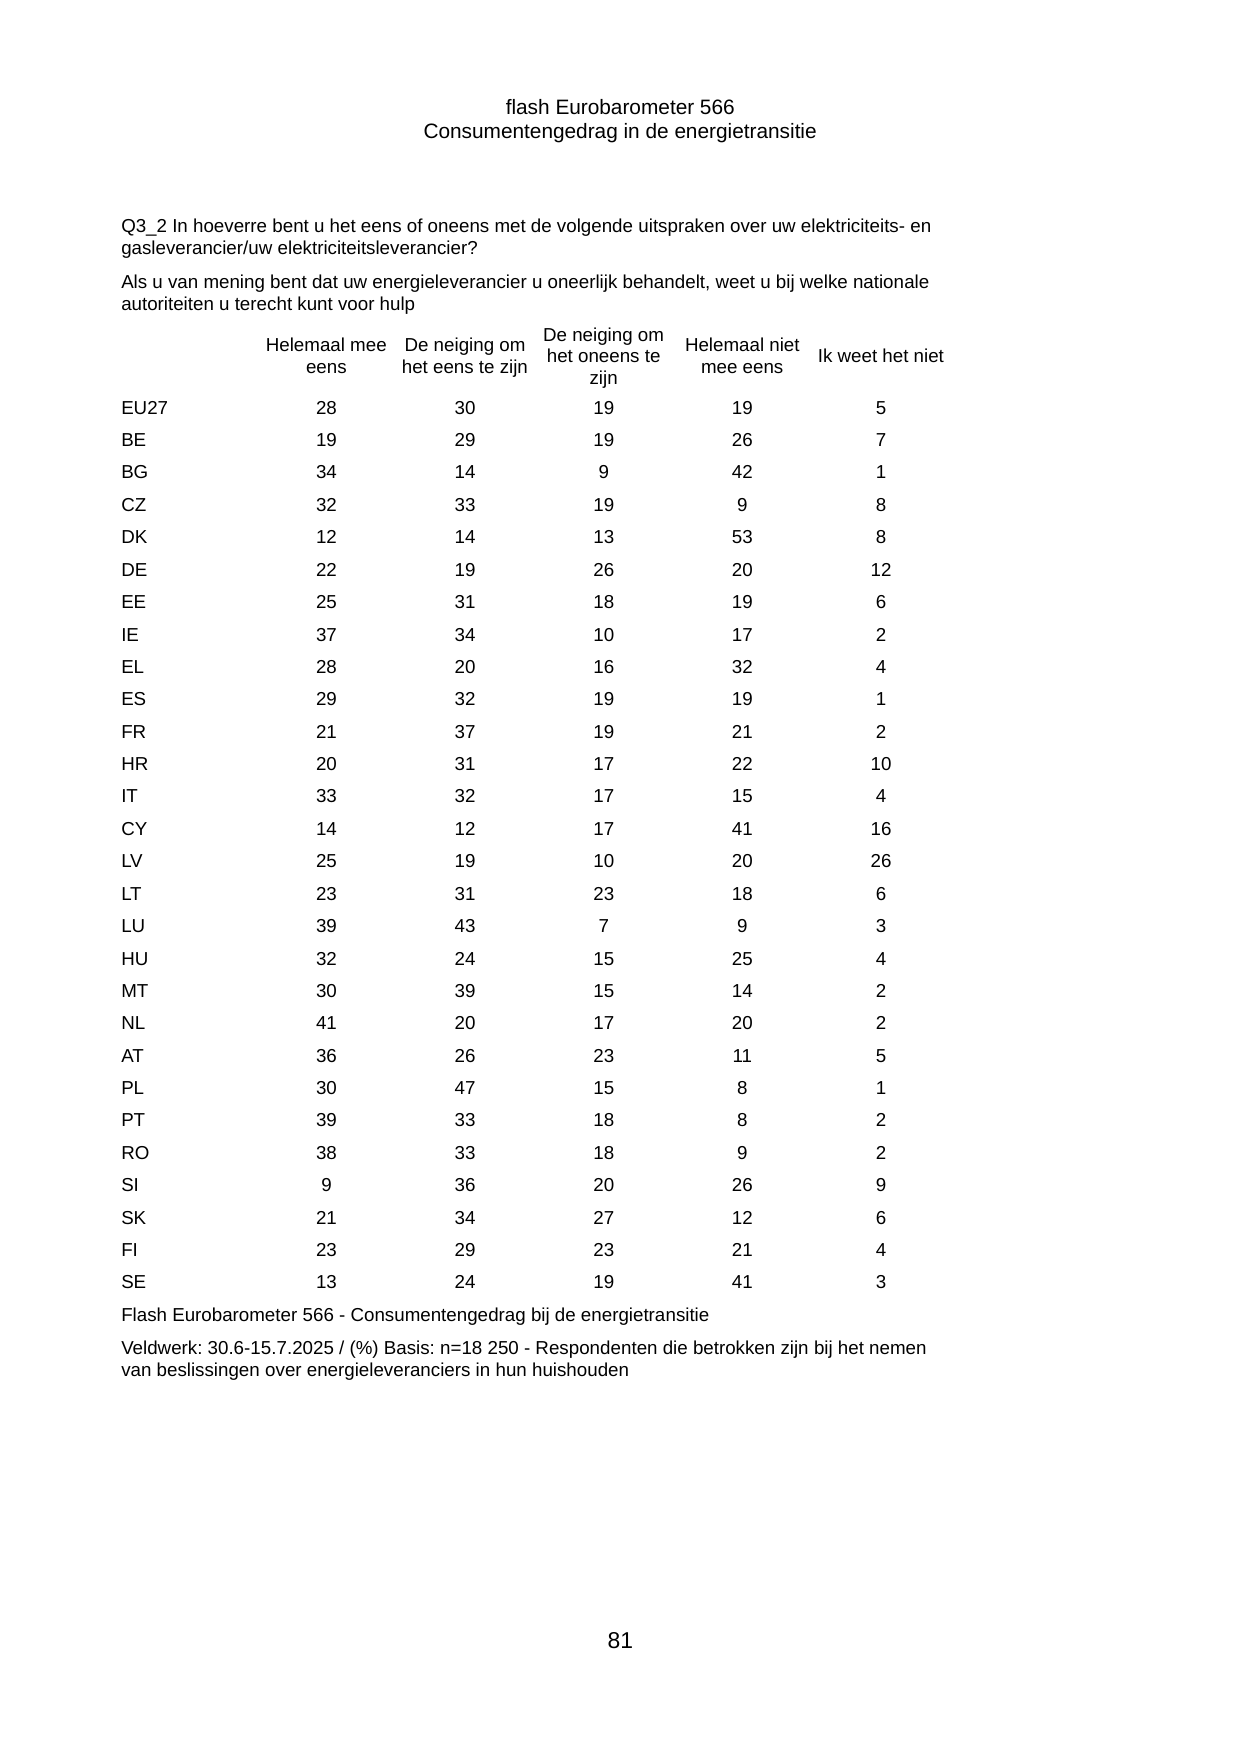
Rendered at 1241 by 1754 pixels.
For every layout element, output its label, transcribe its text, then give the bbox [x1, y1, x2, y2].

table_cell 14 [395, 521, 534, 553]
table_cell 19 [673, 586, 811, 618]
table_cell 24 [395, 942, 534, 974]
table_cell 20 [534, 1169, 673, 1201]
table_cell 39 [257, 910, 395, 942]
table_cell 8 [673, 1104, 811, 1136]
table_cell 16 [811, 812, 950, 845]
table_cell 23 [257, 877, 395, 909]
table_cell Helemaal niet mee eens [673, 321, 811, 391]
table_cell LT [118, 877, 257, 909]
table_cell 30 [257, 974, 395, 1007]
table_cell 18 [534, 1104, 673, 1136]
table_cell 32 [673, 650, 811, 683]
table_cell 2 [811, 618, 950, 650]
table_cell 20 [395, 1007, 534, 1039]
table_cell 32 [395, 780, 534, 812]
table_cell CY [118, 812, 257, 845]
table_cell 43 [395, 910, 534, 942]
table_cell FI [118, 1234, 257, 1266]
table_cell Ik weet het niet [811, 321, 950, 391]
table_cell 19 [534, 1266, 673, 1298]
table_cell 34 [257, 456, 395, 488]
table_cell Als u van mening bent dat uw energieleverancier u oneerlijk behandelt, weet u bij welke nationale autoriteiten u terecht kunt voor hulp [118, 265, 950, 321]
table_cell 33 [395, 1104, 534, 1136]
table_cell 25 [257, 586, 395, 618]
table_cell 2 [811, 1104, 950, 1136]
table_cell 19 [534, 683, 673, 715]
table_cell CZ [118, 488, 257, 521]
table_cell 8 [811, 488, 950, 521]
table_cell 47 [395, 1071, 534, 1104]
table_cell 12 [257, 521, 395, 553]
table_cell 36 [395, 1169, 534, 1201]
table_cell MT [118, 974, 257, 1007]
table_cell 9 [257, 1169, 395, 1201]
table_cell 19 [534, 715, 673, 747]
table_cell 16 [534, 650, 673, 683]
table_cell 23 [534, 1039, 673, 1071]
table_cell RO [118, 1136, 257, 1169]
table_cell BG [118, 456, 257, 488]
table_cell 10 [811, 748, 950, 780]
table_cell EL [118, 650, 257, 683]
table_cell 2 [811, 715, 950, 747]
table_cell 21 [673, 1234, 811, 1266]
table_cell 21 [257, 1201, 395, 1233]
table_cell 19 [673, 683, 811, 715]
table_cell 34 [395, 618, 534, 650]
table_cell 26 [811, 845, 950, 877]
table_cell 20 [673, 845, 811, 877]
table_cell 3 [811, 1266, 950, 1298]
table_cell 32 [257, 942, 395, 974]
table_cell 20 [673, 1007, 811, 1039]
table_cell 31 [395, 748, 534, 780]
table_cell 20 [673, 553, 811, 586]
table_cell 9 [673, 1136, 811, 1169]
table_cell 6 [811, 877, 950, 909]
table_cell 12 [673, 1201, 811, 1233]
table_cell 31 [395, 877, 534, 909]
table_cell 28 [257, 391, 395, 423]
table_cell 14 [395, 456, 534, 488]
table_cell AT [118, 1039, 257, 1071]
table_cell 23 [534, 877, 673, 909]
table_cell 9 [534, 456, 673, 488]
table_cell 10 [534, 618, 673, 650]
table_cell 26 [673, 1169, 811, 1201]
table_cell 19 [673, 391, 811, 423]
table_cell 2 [811, 974, 950, 1007]
table_cell 12 [811, 553, 950, 586]
table_cell 17 [673, 618, 811, 650]
table_cell Flash Eurobarometer 566 - Consumentengedrag bij de energietransitie [118, 1298, 950, 1331]
table_cell 19 [395, 553, 534, 586]
table_cell Veldwerk: 30.6-15.7.2025 / (%) Basis: n=18 250 - Respondenten die betrokken zijn bij het nemen van beslissingen over energieleveranciers in hun huishouden [118, 1331, 950, 1386]
table_cell 21 [257, 715, 395, 747]
table_cell 33 [395, 488, 534, 521]
table_cell LV [118, 845, 257, 877]
table_header Q3_2 In hoeverre bent u het eens of oneens met de volgende uitspraken over uw elektriciteits- en gasleverancier/uw elektriciteitsleverancier? [118, 209, 950, 265]
table_cell 15 [534, 974, 673, 1007]
table_cell 19 [257, 424, 395, 456]
table_cell [118, 321, 257, 391]
table_cell 13 [534, 521, 673, 553]
table_cell 26 [395, 1039, 534, 1071]
table_cell 4 [811, 942, 950, 974]
table_cell 6 [811, 1201, 950, 1233]
table_cell 9 [811, 1169, 950, 1201]
table_cell 17 [534, 748, 673, 780]
table_cell 1 [811, 683, 950, 715]
table_cell De neiging om het oneens te zijn [534, 321, 673, 391]
table_cell 1 [811, 456, 950, 488]
table_cell 15 [673, 780, 811, 812]
table_cell 30 [395, 391, 534, 423]
table_cell De neiging om het eens te zijn [395, 321, 534, 391]
table_cell 18 [534, 1136, 673, 1169]
table_cell 17 [534, 780, 673, 812]
table_cell 33 [257, 780, 395, 812]
table_cell 39 [395, 974, 534, 1007]
table_cell 19 [534, 424, 673, 456]
table_cell EU27 [118, 391, 257, 423]
table_cell 23 [257, 1234, 395, 1266]
table_cell 14 [673, 974, 811, 1007]
table_cell 13 [257, 1266, 395, 1298]
table_cell 8 [673, 1071, 811, 1104]
table_cell 29 [257, 683, 395, 715]
table_cell 20 [257, 748, 395, 780]
table_cell 19 [534, 488, 673, 521]
table_cell 27 [534, 1201, 673, 1233]
table_cell 32 [257, 488, 395, 521]
table_cell SK [118, 1201, 257, 1233]
table_cell 39 [257, 1104, 395, 1136]
table_cell HU [118, 942, 257, 974]
table_cell 30 [257, 1071, 395, 1104]
table_cell 19 [534, 391, 673, 423]
table_cell SE [118, 1266, 257, 1298]
table_cell 4 [811, 1234, 950, 1266]
table_cell 9 [673, 488, 811, 521]
table_cell 2 [811, 1136, 950, 1169]
table_cell 38 [257, 1136, 395, 1169]
table_cell 6 [811, 586, 950, 618]
table_cell 20 [395, 650, 534, 683]
table_cell 21 [673, 715, 811, 747]
table_cell 25 [673, 942, 811, 974]
table_cell PL [118, 1071, 257, 1104]
table_cell 41 [673, 1266, 811, 1298]
table_cell 29 [395, 424, 534, 456]
table_cell DE [118, 553, 257, 586]
table_cell DK [118, 521, 257, 553]
table_cell 5 [811, 1039, 950, 1071]
table_cell 11 [673, 1039, 811, 1071]
table_cell 15 [534, 1071, 673, 1104]
table_cell EE [118, 586, 257, 618]
table_cell 32 [395, 683, 534, 715]
table_cell 17 [534, 812, 673, 845]
table_cell 37 [257, 618, 395, 650]
table_cell 3 [811, 910, 950, 942]
table_cell 4 [811, 650, 950, 683]
table_cell 37 [395, 715, 534, 747]
table_cell 12 [395, 812, 534, 845]
table_cell 25 [257, 845, 395, 877]
table_cell 22 [257, 553, 395, 586]
table_cell 36 [257, 1039, 395, 1071]
table_cell 15 [534, 942, 673, 974]
table_cell PT [118, 1104, 257, 1136]
table_cell 41 [673, 812, 811, 845]
table_cell 7 [811, 424, 950, 456]
table_cell 22 [673, 748, 811, 780]
table_cell 2 [811, 1007, 950, 1039]
table_cell 4 [811, 780, 950, 812]
table_cell 17 [534, 1007, 673, 1039]
table_cell 18 [673, 877, 811, 909]
table_cell 18 [534, 586, 673, 618]
table_cell IT [118, 780, 257, 812]
table_cell IE [118, 618, 257, 650]
table_cell 19 [395, 845, 534, 877]
table_cell 34 [395, 1201, 534, 1233]
table_cell 9 [673, 910, 811, 942]
table_cell 7 [534, 910, 673, 942]
table_cell 8 [811, 521, 950, 553]
table_cell 41 [257, 1007, 395, 1039]
table_cell 23 [534, 1234, 673, 1266]
table_cell 26 [673, 424, 811, 456]
table_cell 14 [257, 812, 395, 845]
table_cell 26 [534, 553, 673, 586]
table_cell 31 [395, 586, 534, 618]
table_cell SI [118, 1169, 257, 1201]
table_cell FR [118, 715, 257, 747]
table_cell 33 [395, 1136, 534, 1169]
table_cell 53 [673, 521, 811, 553]
table_cell LU [118, 910, 257, 942]
table_cell 28 [257, 650, 395, 683]
table_cell ES [118, 683, 257, 715]
table_cell NL [118, 1007, 257, 1039]
table_cell Helemaal mee eens [257, 321, 395, 391]
table_cell 29 [395, 1234, 534, 1266]
table_cell HR [118, 748, 257, 780]
table_cell 5 [811, 391, 950, 423]
table_cell 1 [811, 1071, 950, 1104]
table_cell 24 [395, 1266, 534, 1298]
table_cell BE [118, 424, 257, 456]
table_cell 42 [673, 456, 811, 488]
table_cell 10 [534, 845, 673, 877]
